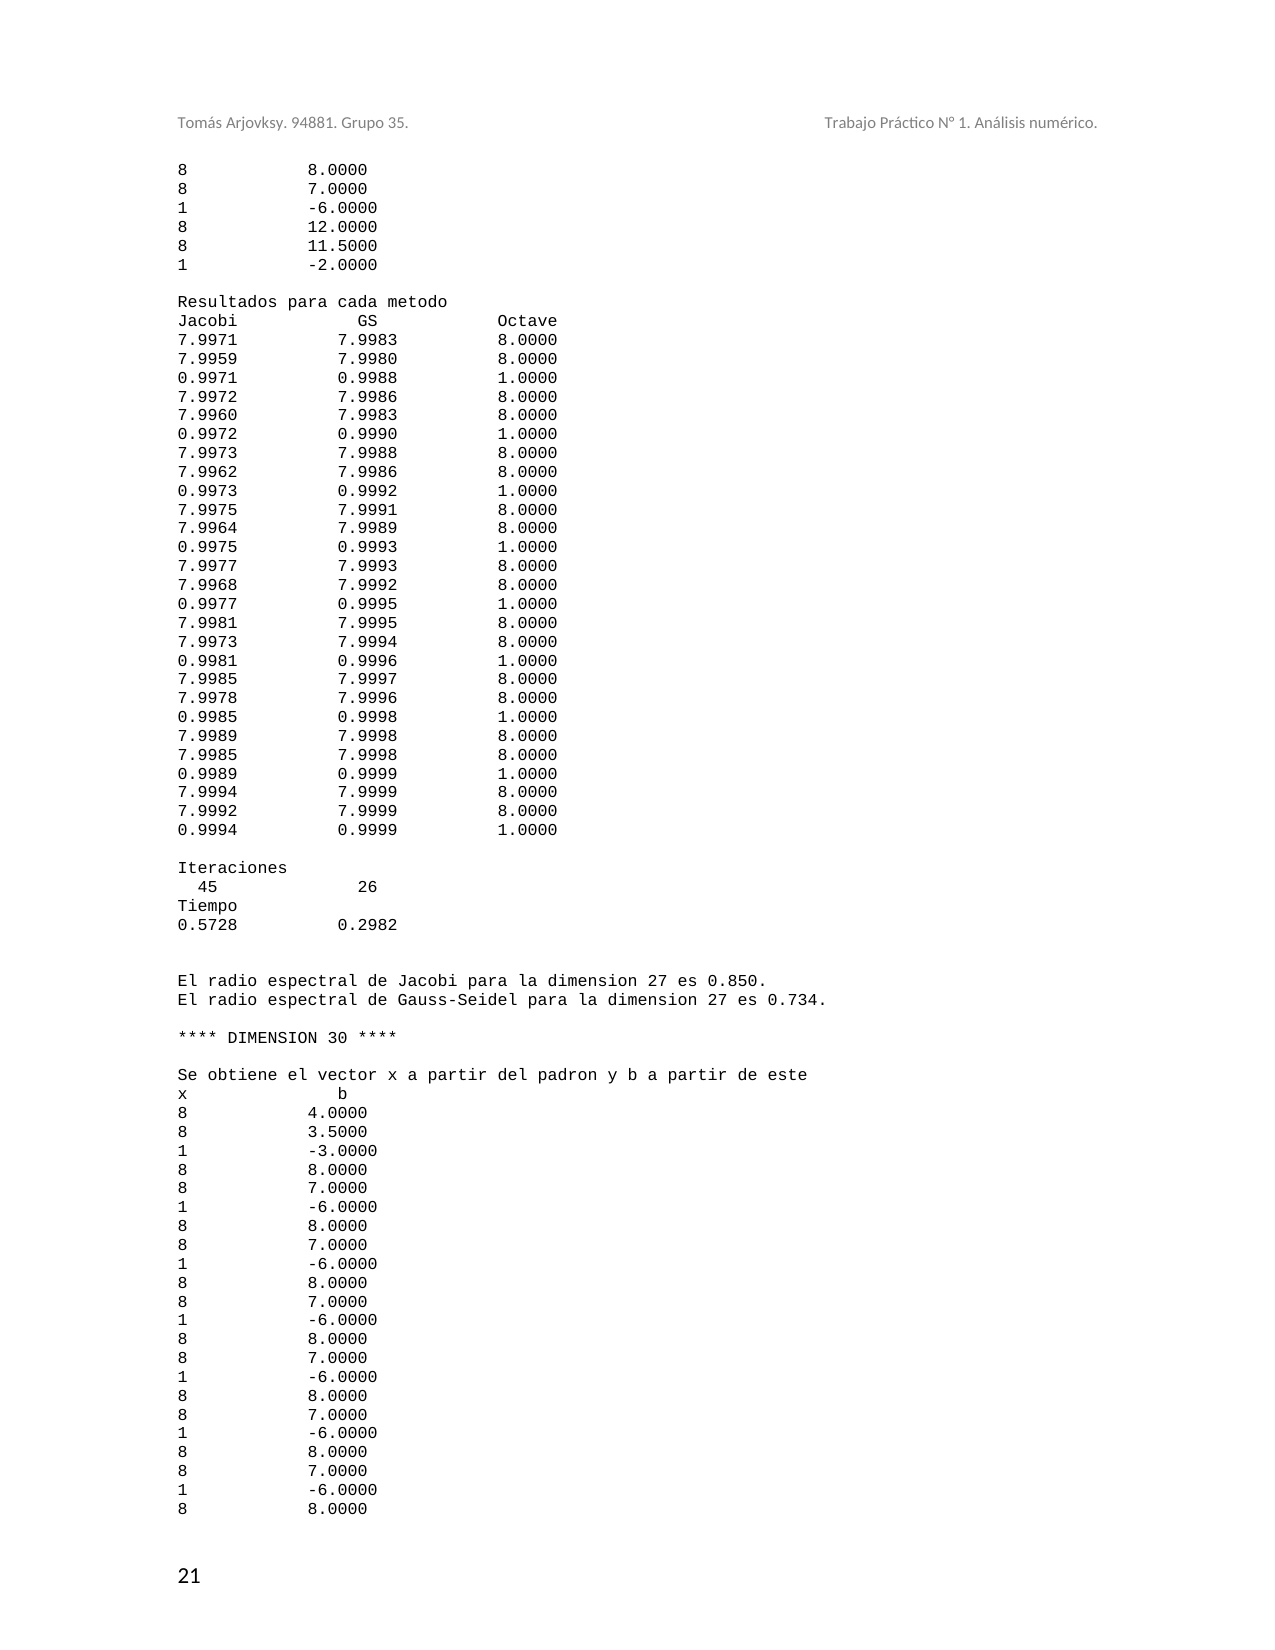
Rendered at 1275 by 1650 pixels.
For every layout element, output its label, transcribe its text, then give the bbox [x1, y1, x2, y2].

text 0.9972 0.9990 1.0000 [177, 426, 1098, 445]
text El radio espectral de Jacobi para la dimension 27 es 0.850. [177, 973, 1098, 991]
text 8 7.0000 [177, 1180, 1098, 1199]
text 8 8.0000 [177, 1161, 1098, 1180]
text 45 26 [177, 878, 1098, 897]
text Se obtiene el vector x a partir del padron y b a partir de este [177, 1067, 1098, 1086]
text 8 7.0000 [177, 181, 1098, 199]
text 7.9960 7.9983 8.0000 [177, 407, 1098, 426]
text Iteraciones [177, 859, 1098, 878]
text 1 -6.0000 [177, 1425, 1098, 1444]
text Resultados para cada metodo [177, 294, 1098, 313]
text 0.9989 0.9999 1.0000 [177, 765, 1098, 784]
text 7.9959 7.9980 8.0000 [177, 350, 1098, 369]
text x b [177, 1086, 1098, 1104]
text 7.9989 7.9998 8.0000 [177, 727, 1098, 746]
text 0.9977 0.9995 1.0000 [177, 596, 1098, 614]
text 7.9973 7.9994 8.0000 [177, 633, 1098, 652]
text 8 8.0000 [177, 1274, 1098, 1293]
text 8 4.0000 [177, 1104, 1098, 1123]
text 7.9978 7.9996 8.0000 [177, 690, 1098, 709]
text **** DIMENSION 30 **** [177, 1029, 1098, 1048]
text 8 8.0000 [177, 162, 1098, 181]
text 7.9971 7.9983 8.0000 [177, 332, 1098, 350]
text 0.9994 0.9999 1.0000 [177, 822, 1098, 841]
text 8 12.0000 [177, 218, 1098, 237]
text 8 8.0000 [177, 1387, 1098, 1406]
text 7.9985 7.9997 8.0000 [177, 671, 1098, 690]
text 1 -6.0000 [177, 1199, 1098, 1218]
text El radio espectral de Gauss-Seidel para la dimension 27 es 0.734. [177, 991, 1098, 1010]
text 1 -6.0000 [177, 1482, 1098, 1501]
text 1 -6.0000 [177, 1312, 1098, 1331]
text Jacobi GS Octave [177, 313, 1098, 332]
text 1 -3.0000 [177, 1142, 1098, 1161]
text 7.9977 7.9993 8.0000 [177, 558, 1098, 577]
text 7.9973 7.9988 8.0000 [177, 445, 1098, 463]
text 7.9964 7.9989 8.0000 [177, 520, 1098, 539]
text 7.9968 7.9992 8.0000 [177, 577, 1098, 596]
text 8 8.0000 [177, 1501, 1098, 1519]
text 8 8.0000 [177, 1331, 1098, 1350]
text 0.9985 0.9998 1.0000 [177, 709, 1098, 727]
text 8 7.0000 [177, 1293, 1098, 1312]
text 1 -6.0000 [177, 1255, 1098, 1274]
text 8 7.0000 [177, 1406, 1098, 1425]
text 8 11.5000 [177, 237, 1098, 256]
text 8 3.5000 [177, 1123, 1098, 1142]
text 7.9962 7.9986 8.0000 [177, 463, 1098, 482]
text 0.5728 0.2982 [177, 916, 1098, 935]
text 7.9992 7.9999 8.0000 [177, 803, 1098, 822]
text 8 7.0000 [177, 1350, 1098, 1368]
text 1 -6.0000 [177, 199, 1098, 218]
text 7.9981 7.9995 8.0000 [177, 614, 1098, 633]
text 1 -6.0000 [177, 1368, 1098, 1387]
text 7.9972 7.9986 8.0000 [177, 388, 1098, 407]
text 0.9973 0.9992 1.0000 [177, 482, 1098, 501]
text 0.9971 0.9988 1.0000 [177, 369, 1098, 388]
text 8 7.0000 [177, 1237, 1098, 1255]
text 8 7.0000 [177, 1463, 1098, 1482]
text 0.9975 0.9993 1.0000 [177, 539, 1098, 558]
text 1 -2.0000 [177, 256, 1098, 275]
text 0.9981 0.9996 1.0000 [177, 652, 1098, 671]
text Tiempo [177, 897, 1098, 916]
text 8 8.0000 [177, 1218, 1098, 1237]
text 8 8.0000 [177, 1444, 1098, 1463]
text 7.9994 7.9999 8.0000 [177, 784, 1098, 803]
text 7.9985 7.9998 8.0000 [177, 746, 1098, 765]
text 7.9975 7.9991 8.0000 [177, 501, 1098, 520]
